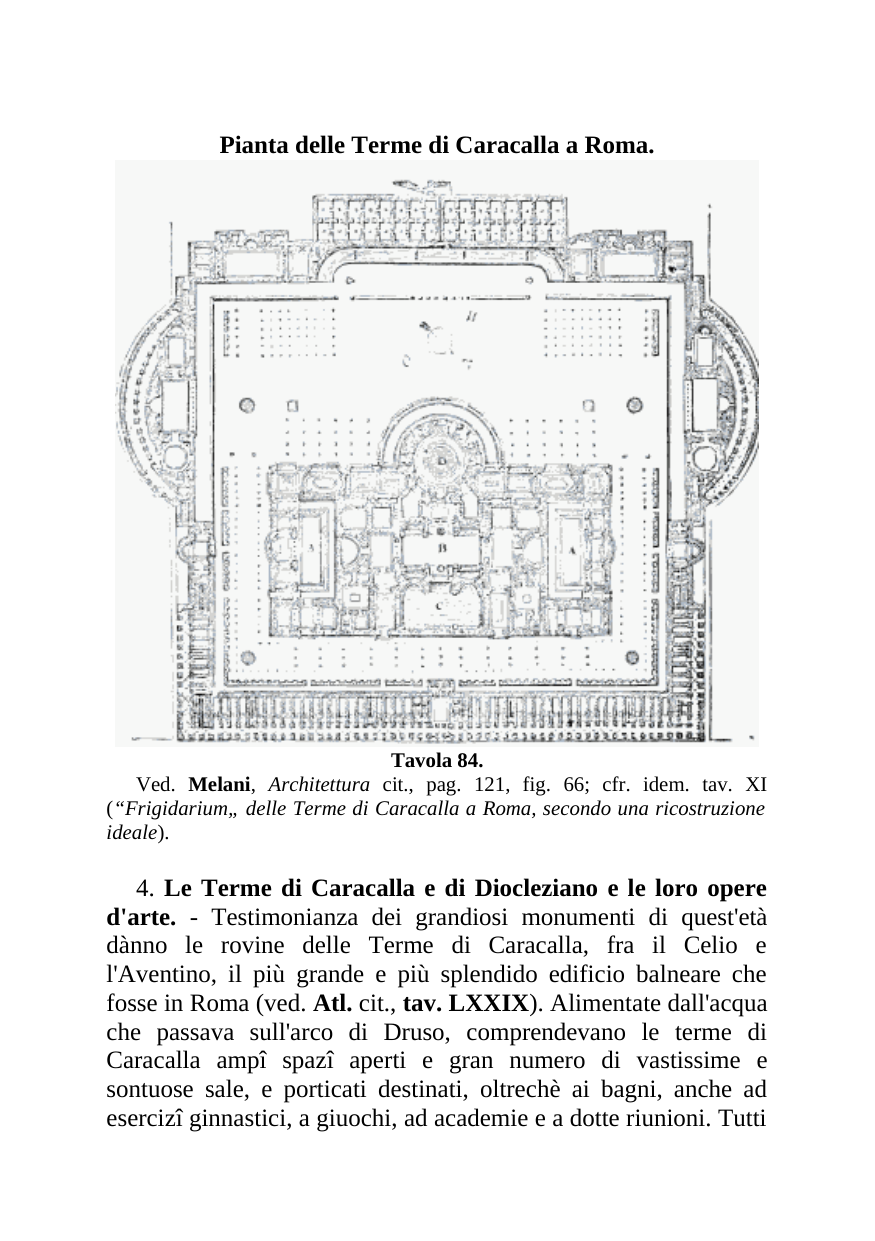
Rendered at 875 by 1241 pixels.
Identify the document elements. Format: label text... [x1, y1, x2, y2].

picture [115, 160, 759, 747]
text 4. Le Terme di Caracalla e di Diocleziano e le loro opere d'arte. - Testimonianza dei grandiosi monumenti di quest'età dànno le rovine delle Terme di Caracalla, fra il Celio e l'Aventino, il più grande e più splendido edificio balneare che fosse in Roma (ved. Atl. cit., tav. LXXIX). Alimentate dall'acqua che passava sull'arco di Druso, comprendevano le terme di Caracalla ampî spazî aperti e gran numero di vastissime e sontuose sale, e porticati destinati, oltrechè ai bagni, anche ad esercizî ginnastici, a giuochi, ad academie e a dotte riunioni. Tutti [106, 873, 768, 1132]
text Pianta delle Terme di Caracalla a Roma. [106, 130, 768, 159]
text Ved. Melani, Architettura cit., pag. 121, fig. 66; cfr. idem. tav. XI (“Frigidarium„ delle Terme di Caracalla a Roma, secondo una ricostruzione ideale). [106, 772, 768, 844]
text Tavola 84. [106, 748, 768, 772]
